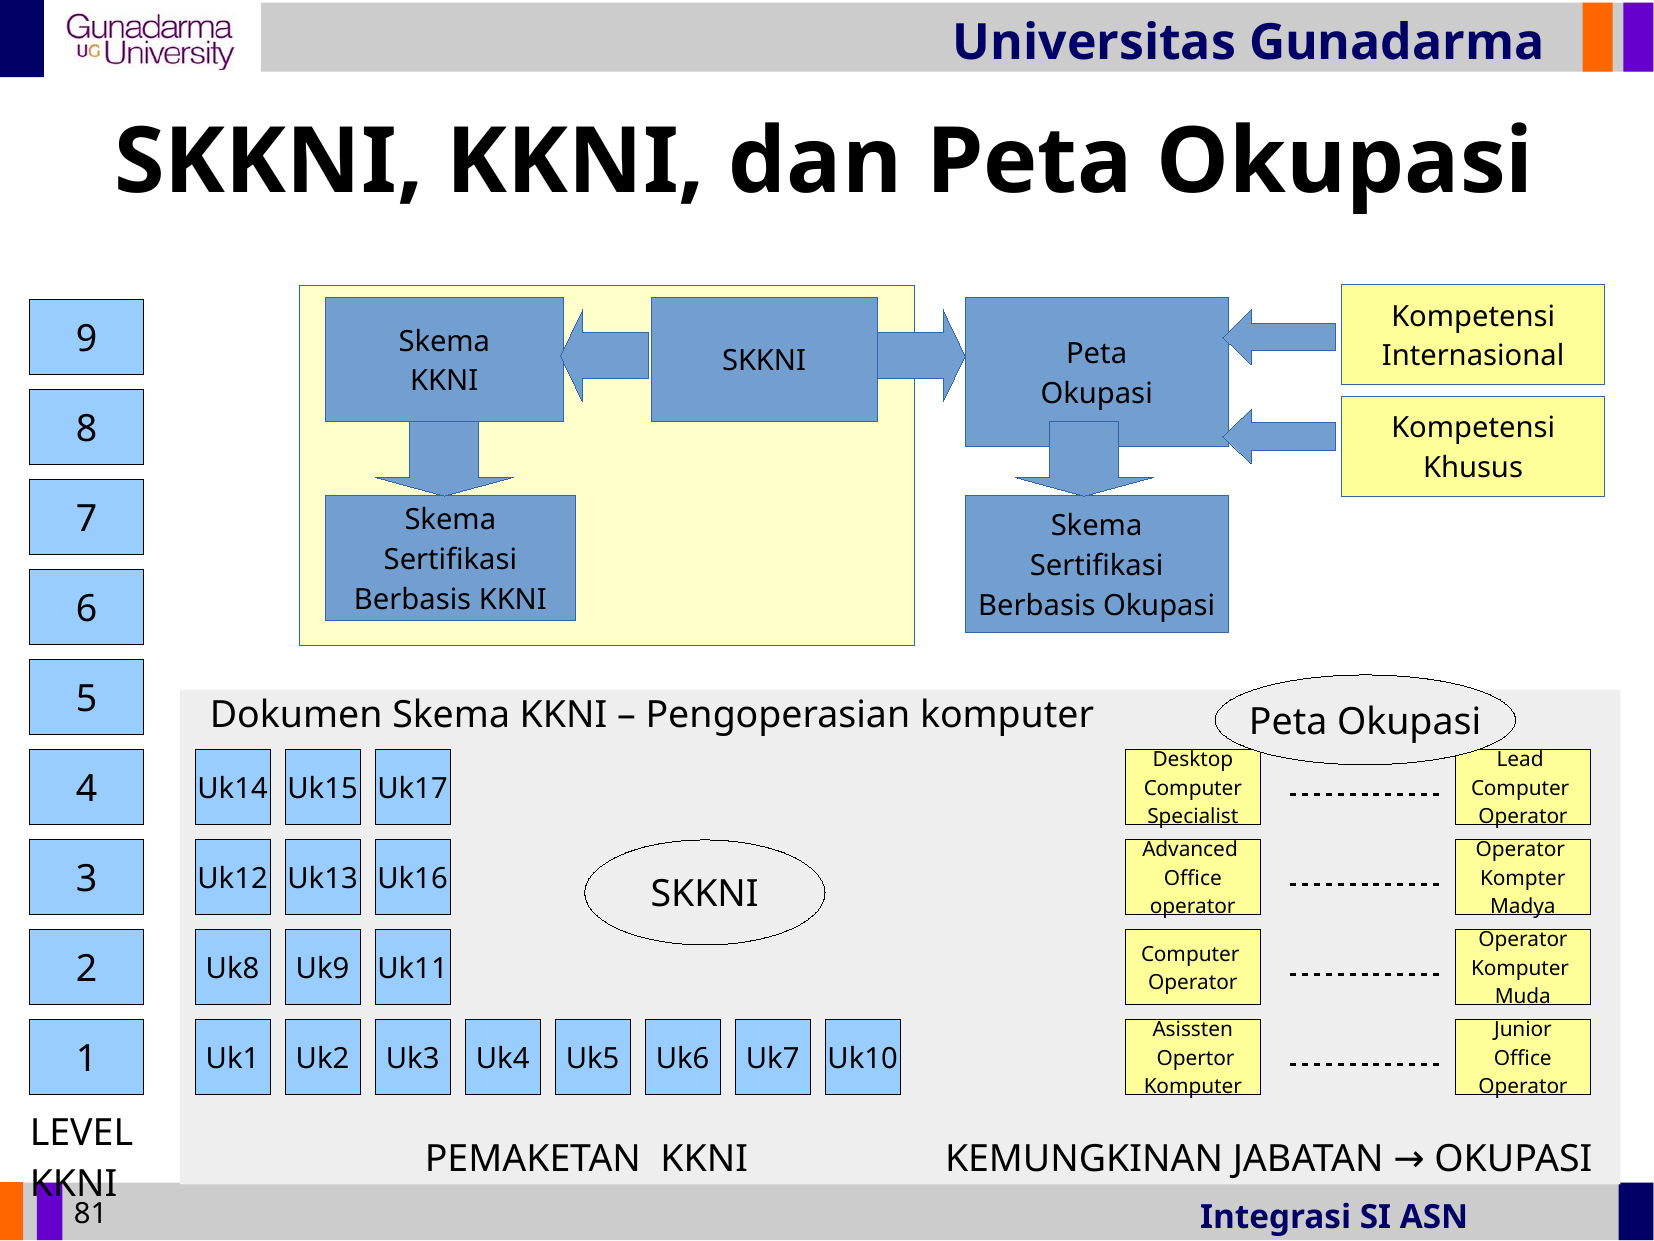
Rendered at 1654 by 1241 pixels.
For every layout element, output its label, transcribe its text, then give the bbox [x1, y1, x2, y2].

text_box Operator Kompter Madya [1455, 839, 1591, 915]
text_box PEMAKETAN KKNI [409, 1124, 771, 1185]
text_box Uk7 [735, 1019, 811, 1095]
text_box 4 [29, 749, 144, 825]
text_box Computer Operator [1125, 929, 1261, 1005]
text_box 7 [29, 479, 144, 555]
text_box 9 [29, 299, 144, 375]
text_box Uk8 [195, 929, 271, 1005]
text_box Advanced Office operator [1125, 839, 1261, 915]
text_box [1015, 421, 1154, 497]
text_box SKKNI [651, 297, 878, 422]
text_box Uk3 [375, 1019, 451, 1095]
text_box KEMUNGKINAN JABATAN → OKUPASI [930, 1124, 1626, 1185]
text_box 3 [29, 839, 144, 915]
text_box Uk10 [825, 1019, 901, 1095]
title SKKNI, KKNI, dan Peta Okupasi [29, 90, 1620, 225]
text_box Asissten Opertor Komputer [1125, 1019, 1261, 1095]
text_box Uk9 [285, 929, 361, 1005]
text_box Uk2 [285, 1019, 361, 1095]
text_box Uk14 [195, 749, 271, 825]
text_box Uk11 [375, 929, 451, 1005]
text_box Uk12 [195, 839, 271, 915]
text_box Kompetensi Khusus [1341, 396, 1605, 497]
text_box Uk13 [285, 839, 361, 915]
text_box Skema Sertifikasi Berbasis Okupasi [965, 495, 1229, 633]
text_box Uk17 [375, 749, 451, 825]
text_box Dokumen Skema KKNI – Pengoperasian komputer [195, 680, 1141, 741]
text_box SKKNI [584, 839, 826, 945]
text_box 8 [29, 389, 144, 465]
text_box Peta Okupasi [965, 297, 1229, 447]
picture [65, 0, 235, 70]
text_box Lead Computer Operator [1455, 749, 1591, 825]
text_box Uk5 [555, 1019, 631, 1095]
text_box Desktop Computer Specialist [1125, 749, 1261, 825]
text_box [179, 689, 1621, 1185]
text_box Uk1 [195, 1019, 271, 1095]
text_box LEVEL KKNI [15, 1097, 166, 1203]
text_box 5 [29, 659, 144, 735]
text_box Uk15 [285, 749, 361, 825]
text_box [1222, 409, 1336, 464]
text_box Peta Okupasi [1215, 674, 1516, 765]
text_box Operator Komputer Muda [1455, 929, 1591, 1005]
text_box Uk16 [375, 839, 451, 915]
text_box 6 [29, 569, 144, 645]
text_box Skema Sertifikasi Berbasis KKNI [325, 495, 576, 621]
text_box [299, 285, 966, 646]
text_box [1222, 309, 1336, 365]
text_box Skema KKNI [325, 297, 564, 422]
text_box 1 [29, 1019, 144, 1095]
text_box Uk6 [645, 1019, 721, 1095]
text_box 2 [29, 929, 144, 1005]
text_box Uk4 [465, 1019, 541, 1095]
text_box Kompetensi Internasional [1341, 284, 1605, 385]
text_box Junior Office Operator [1455, 1019, 1591, 1095]
